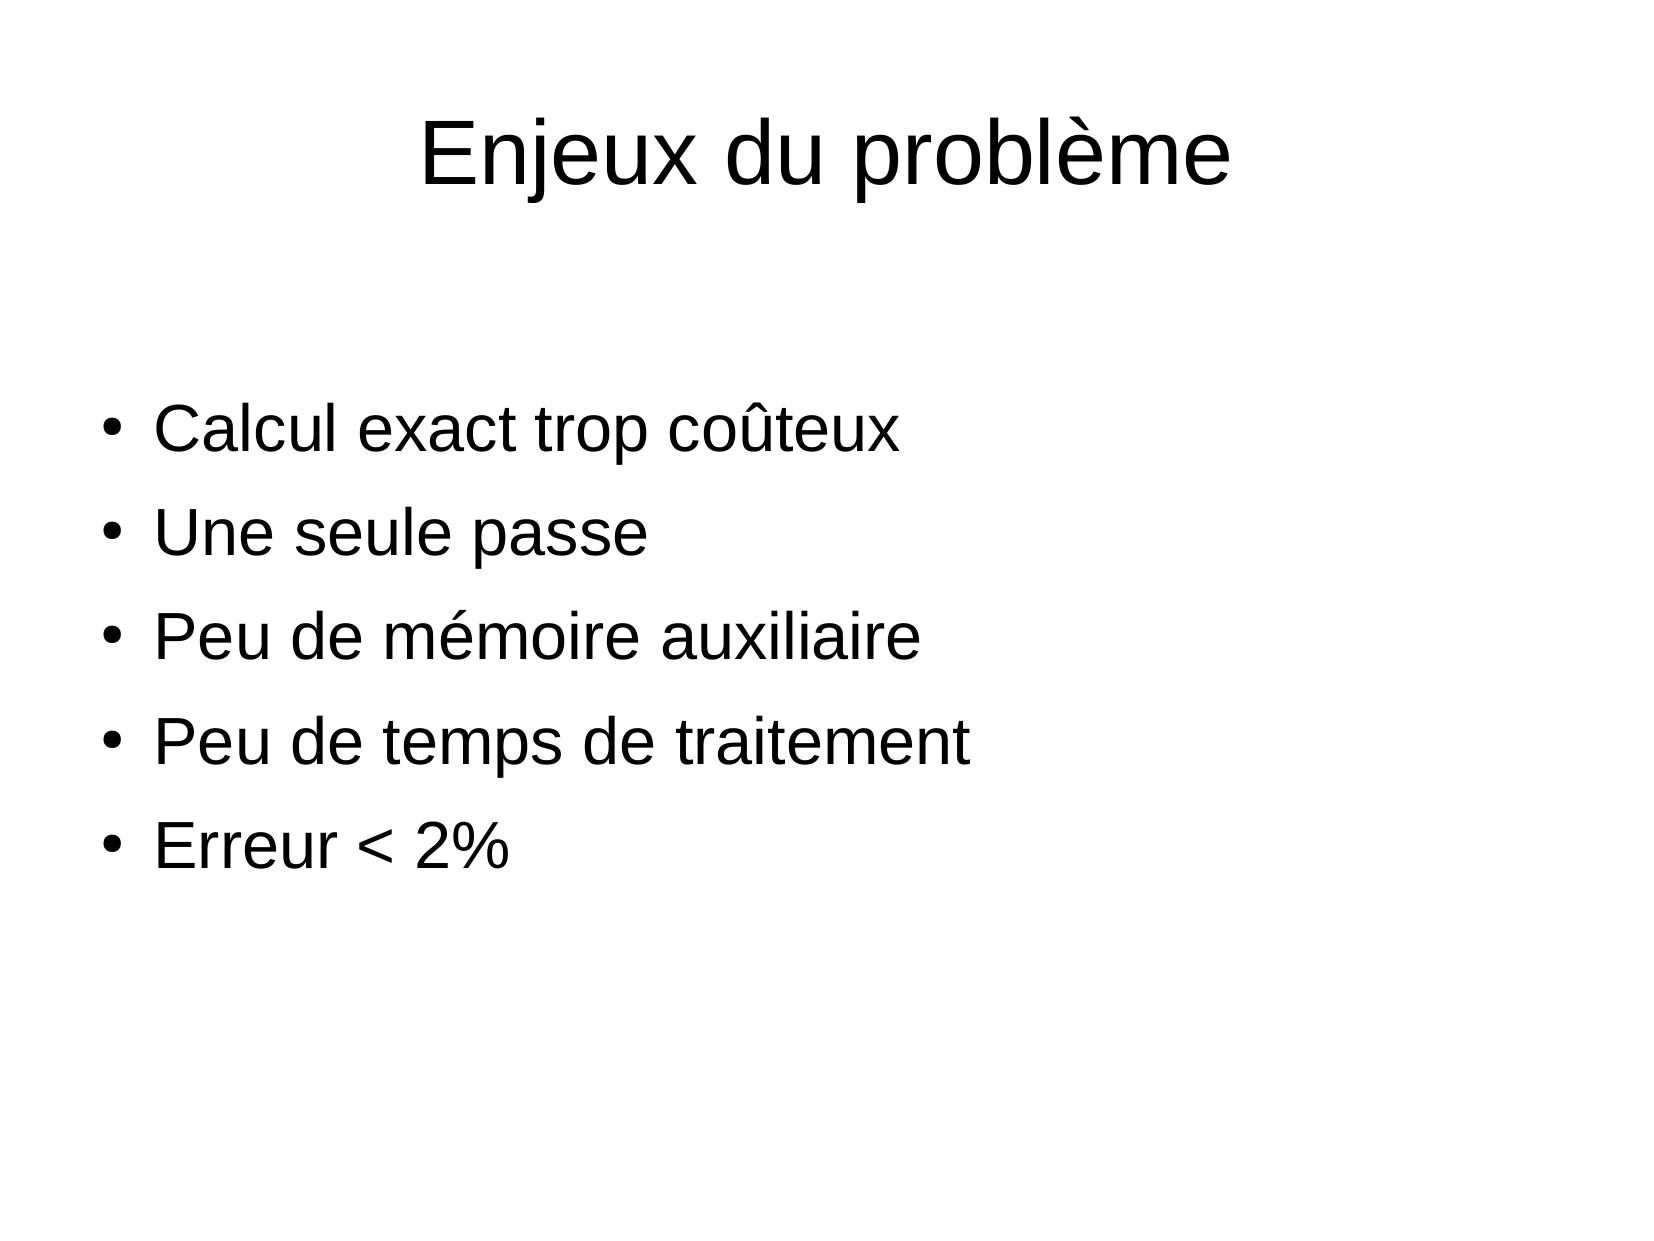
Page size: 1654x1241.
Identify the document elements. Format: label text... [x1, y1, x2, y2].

title Enjeux du problème [82, 49, 1571, 257]
list Calcul exact trop coûteux Une seule passe Peu de mémoire auxiliaire Peu de temps de traitement Erreur < 2% [82, 390, 1538, 1111]
